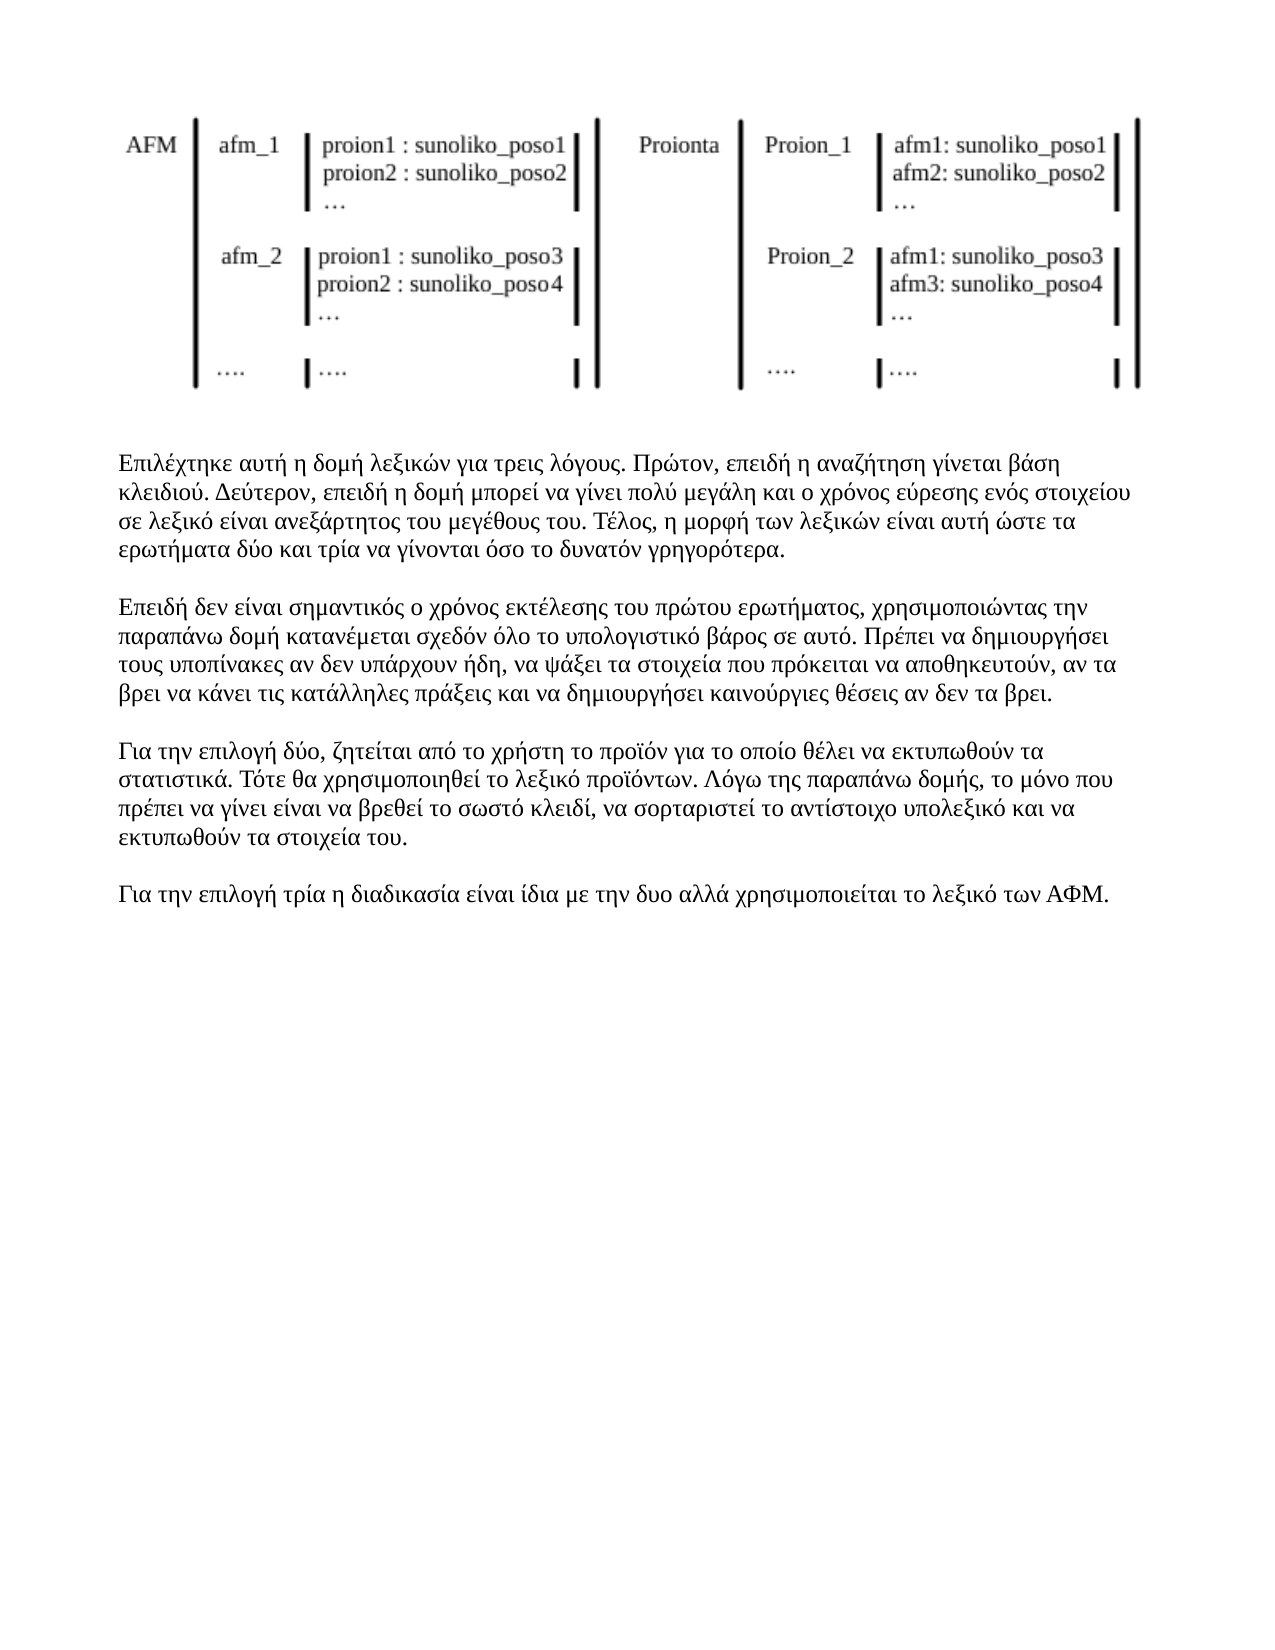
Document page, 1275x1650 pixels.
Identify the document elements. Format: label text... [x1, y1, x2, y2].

text Για την επιλογή τρία η διαδικασία είναι ίδια με την δυο αλλά χρησιμοποιείται το λεξικό των ΑΦΜ. [118, 879, 1157, 908]
text Επειδή δεν είναι σημαντικός ο χρόνος εκτέλεσης του πρώτου ερωτήματος, χρησιμοποιώντας την παραπάνω δομή κατανέμεται σχεδόν όλο το υπολογιστικό βάρος σε αυτό. Πρέπει να δημιουργήσει τους υποπίνακες αν δεν υπάρχουν ήδη, να ψάξει τα στοιχεία που πρόκειται να αποθηκευτούν, αν τα βρει να κάνει τις κατάλληλες πράξεις και να δημιουργήσει καινούργιες θέσεις αν δεν τα βρει. [118, 592, 1157, 707]
picture [118, 114, 1157, 391]
text Για την επιλογή δύο, ζητείται από το χρήστη το προϊόν για το οποίο θέλει να εκτυπωθούν τα στατιστικά. Τότε θα χρησιμοποιηθεί το λεξικό προϊόντων. Λόγω της παραπάνω δομής, το μόνο που πρέπει να γίνει είναι να βρεθεί το σωστό κλειδί, να σορταριστεί το αντίστοιχο υπολεξικό και να εκτυπωθούν τα στοιχεία του. [118, 736, 1157, 851]
text Επιλέχτηκε αυτή η δομή λεξικών για τρεις λόγους. Πρώτον, επειδή η αναζήτηση γίνεται βάση κλειδιού. Δεύτερον, επειδή η δομή μπορεί να γίνει πολύ μεγάλη και ο χρόνος εύρεσης ενός στοιχείου σε λεξικό είναι ανεξάρτητος του μεγέθους του. Τέλος, η μορφή των λεξικών είναι αυτή ώστε τα ερωτήματα δύο και τρία να γίνονται όσο το δυνατόν γρηγορότερα. [118, 448, 1157, 563]
